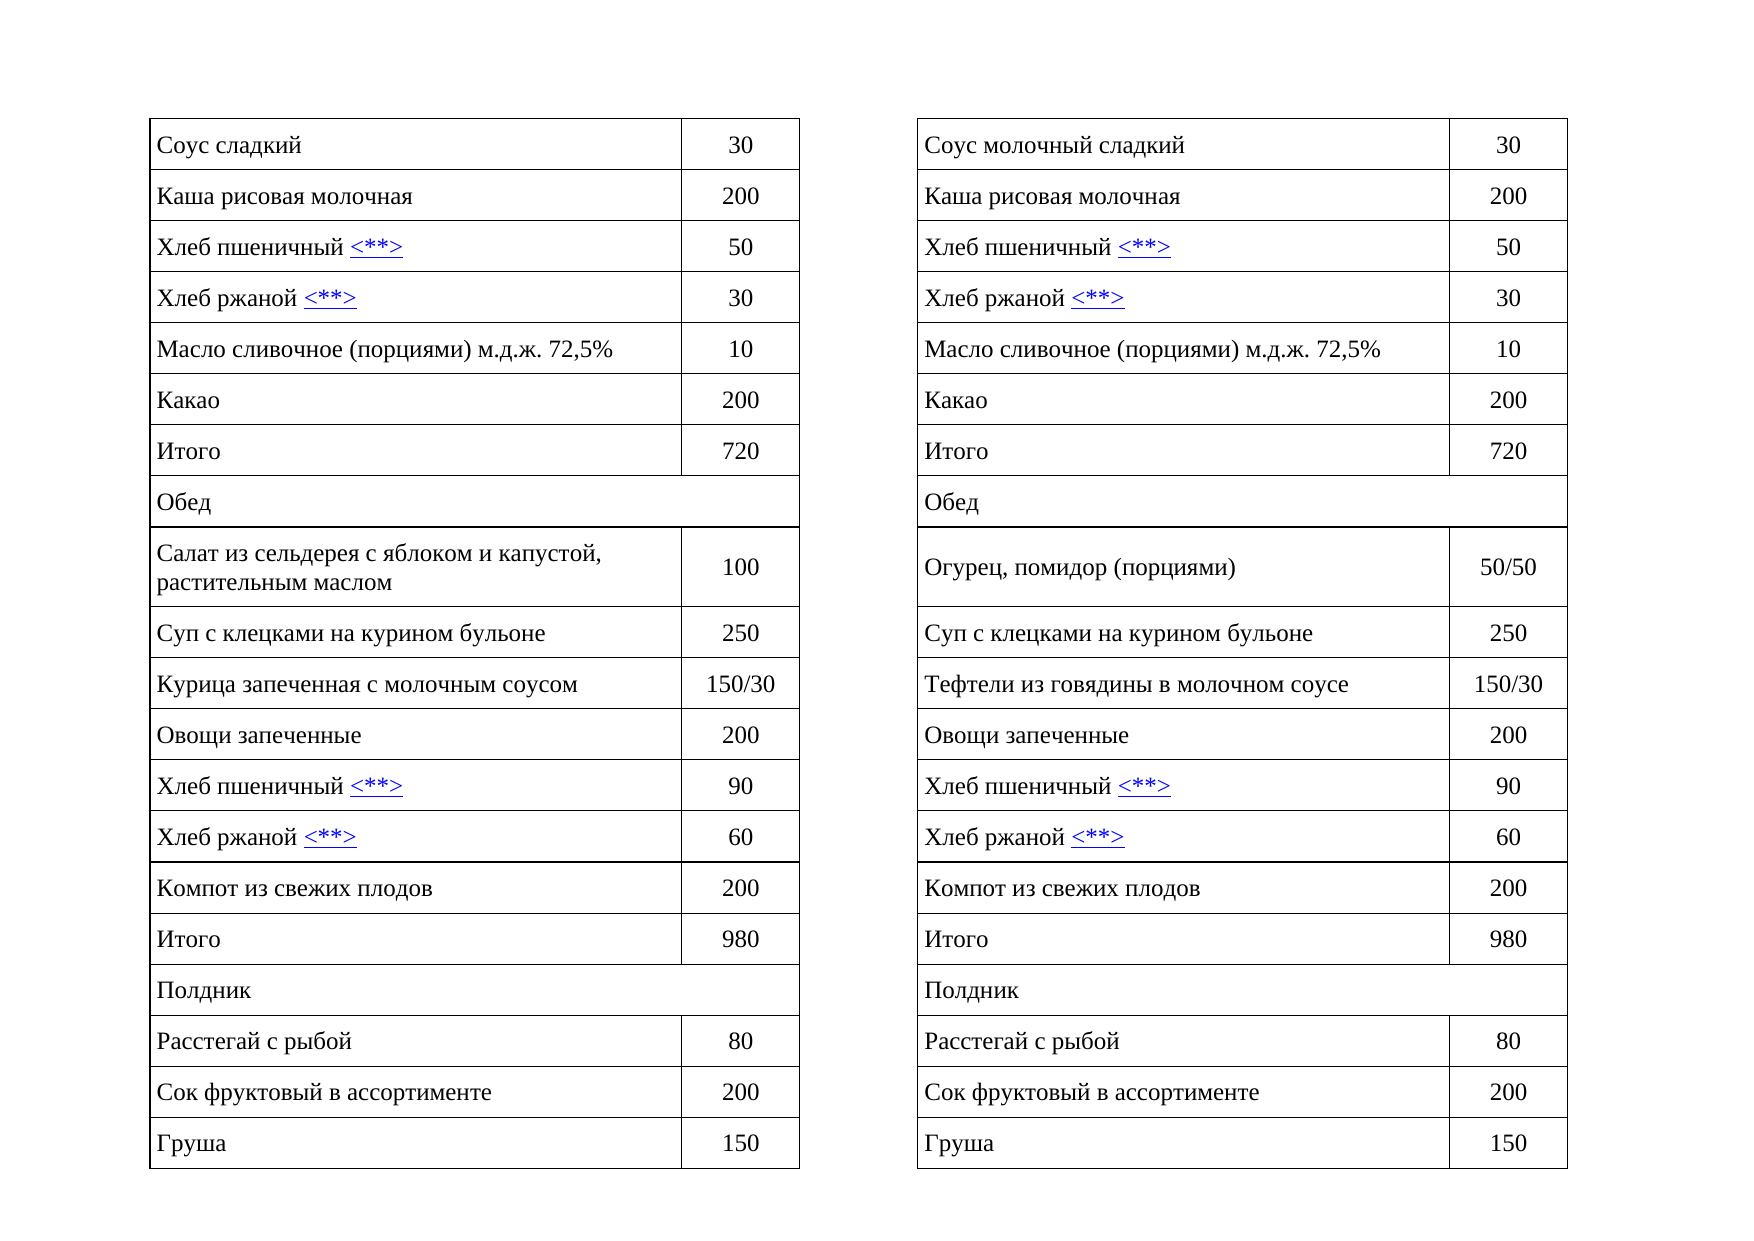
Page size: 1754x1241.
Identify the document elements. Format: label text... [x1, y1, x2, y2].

table_cell Какао [918, 374, 1449, 424]
table_cell 30 [1450, 272, 1567, 322]
table_cell 200 [1450, 709, 1567, 759]
table_cell 200 [682, 1067, 799, 1117]
table_cell 150 [1450, 1118, 1567, 1168]
table_cell Хлеб пшеничный <**> [918, 760, 1449, 810]
table_cell Какао [151, 374, 681, 424]
table_cell Расстегай с рыбой [918, 1016, 1449, 1066]
table_cell Сок фруктовый в ассортименте [151, 1067, 681, 1117]
table_cell Овощи запеченные [918, 709, 1449, 759]
table_cell 200 [1450, 1067, 1567, 1117]
table_cell Тефтели из говядины в молочном соусе [918, 658, 1449, 708]
table_cell 200 [1450, 863, 1567, 912]
table_cell 60 [1450, 811, 1567, 861]
table_cell 30 [682, 272, 799, 322]
table_cell 60 [682, 811, 799, 861]
table_cell 250 [1450, 607, 1567, 657]
table_cell 150/30 [1450, 658, 1567, 708]
table_cell 50 [1450, 221, 1567, 271]
table_cell 30 [682, 119, 799, 169]
table_cell Хлеб пшеничный <**> [151, 760, 681, 810]
table_cell Компот из свежих плодов [918, 863, 1449, 912]
table_cell 200 [682, 709, 799, 759]
table_cell 150/30 [682, 658, 799, 708]
table_cell 720 [682, 425, 799, 475]
table_cell Соус сладкий [151, 119, 681, 169]
table_cell Итого [918, 425, 1449, 475]
table_cell [800, 526, 917, 1168]
table_cell Груша [151, 1118, 681, 1168]
table_cell 50/50 [1450, 528, 1567, 606]
table_cell Хлеб ржаной <**> [151, 811, 681, 861]
table_cell 720 [1450, 425, 1567, 475]
table_cell 200 [1450, 374, 1567, 424]
table_cell Расстегай с рыбой [151, 1016, 681, 1066]
table_cell 90 [682, 760, 799, 810]
table_cell Компот из свежих плодов [151, 863, 681, 912]
table_cell Полдник [918, 965, 1567, 1014]
table_cell Итого [151, 914, 681, 963]
table_cell Обед [918, 476, 1567, 526]
table_cell Хлеб ржаной <**> [151, 272, 681, 322]
table_cell 50 [682, 221, 799, 271]
table_cell Суп с клецками на курином бульоне [918, 607, 1449, 657]
table_cell Салат из сельдерея с яблоком и капустой, растительным маслом [151, 528, 681, 606]
table_cell Овощи запеченные [151, 709, 681, 759]
table_cell Хлеб ржаной <**> [918, 811, 1449, 861]
table_cell 980 [682, 914, 799, 963]
table_cell 200 [682, 170, 799, 220]
table_cell Обед [151, 476, 799, 526]
table_cell Суп с клецками на курином бульоне [151, 607, 681, 657]
table_cell Итого [918, 914, 1449, 963]
table_cell 250 [682, 607, 799, 657]
table_cell 80 [682, 1016, 799, 1066]
table_cell 200 [682, 863, 799, 912]
table_cell 200 [682, 374, 799, 424]
table_cell Итого [151, 425, 681, 475]
table_cell 80 [1450, 1016, 1567, 1066]
table_cell 10 [682, 323, 799, 373]
table_cell 100 [682, 528, 799, 606]
table_cell Каша рисовая молочная [151, 170, 681, 220]
table_cell Масло сливочное (порциями) м.д.ж. 72,5% [151, 323, 681, 373]
table_cell Хлеб пшеничный <**> [918, 221, 1449, 271]
table_cell Огурец, помидор (порциями) [918, 528, 1449, 606]
table_cell Соус молочный сладкий [918, 119, 1449, 169]
table_cell 10 [1450, 323, 1567, 373]
table_cell Масло сливочное (порциями) м.д.ж. 72,5% [918, 323, 1449, 373]
table_cell 90 [1450, 760, 1567, 810]
table_cell Груша [918, 1118, 1449, 1168]
table_cell 30 [1450, 119, 1567, 169]
table_cell Курица запеченная с молочным соусом [151, 658, 681, 708]
table_cell Хлеб ржаной <**> [918, 272, 1449, 322]
table_cell Хлеб пшеничный <**> [151, 221, 681, 271]
table_cell Сок фруктовый в ассортименте [918, 1067, 1449, 1117]
table_cell 980 [1450, 914, 1567, 963]
table_cell Полдник [151, 965, 799, 1014]
table_cell 150 [682, 1118, 799, 1168]
table_cell 200 [1450, 170, 1567, 220]
table_cell Каша рисовая молочная [918, 170, 1449, 220]
